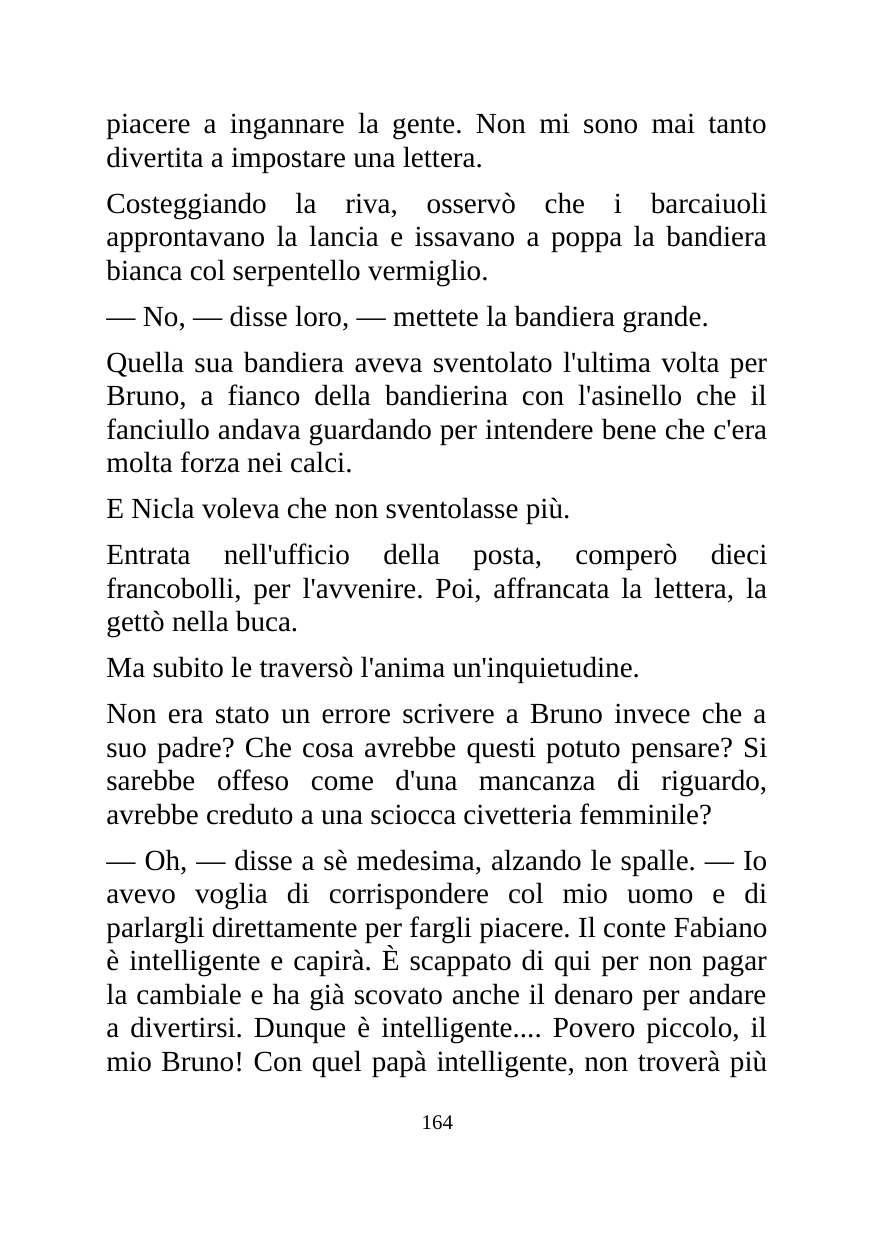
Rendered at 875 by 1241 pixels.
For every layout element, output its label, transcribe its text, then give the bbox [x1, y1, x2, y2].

text Ma subito le traversò l'anima un'inquietudine. [106, 650, 768, 684]
text Costeggiando la riva, osservò che i barcaiuoli approntavano la lancia e issavano a poppa la bandiera bianca col serpentello vermiglio. [106, 186, 768, 286]
text Quella sua bandiera aveva sventolato l'ultima volta per Bruno, a fianco della bandierina con l'asinello che il fanciullo andava guardando per intendere bene che c'era molta forza nei calci. [106, 345, 768, 479]
text Entrata nell'ufficio della posta, comperò dieci francobolli, per l'avvenire. Poi, affrancata la lettera, la gettò nella buca. [106, 537, 768, 638]
text E Nicla voleva che non sventolasse più. [106, 491, 768, 525]
text — Oh, — disse a sè medesima, alzando le spalle. — Io avevo voglia di corrispondere col mio uomo e di parlargli direttamente per fargli piacere. Il conte Fabiano è intelligente e capirà. È scappato di qui per non pagar la cambiale e ha già scovato anche il denaro per andare a divertirsi. Dunque è intelligente.... Povero piccolo, il mio Bruno! Con quel papà intelligente, non troverà più [106, 843, 768, 1077]
text piacere a ingannare la gente. Non mi sono mai tanto divertita a impostare una lettera. [106, 106, 768, 173]
text Non era stato un errore scrivere a Bruno invece che a suo padre? Che cosa avrebbe questi potuto pensare? Si sarebbe offeso come d'una mancanza di riguardo, avrebbe creduto a una sciocca civetteria femminile? [106, 696, 768, 830]
text — No, — disse loro, — mettete la bandiera grande. [106, 299, 768, 332]
